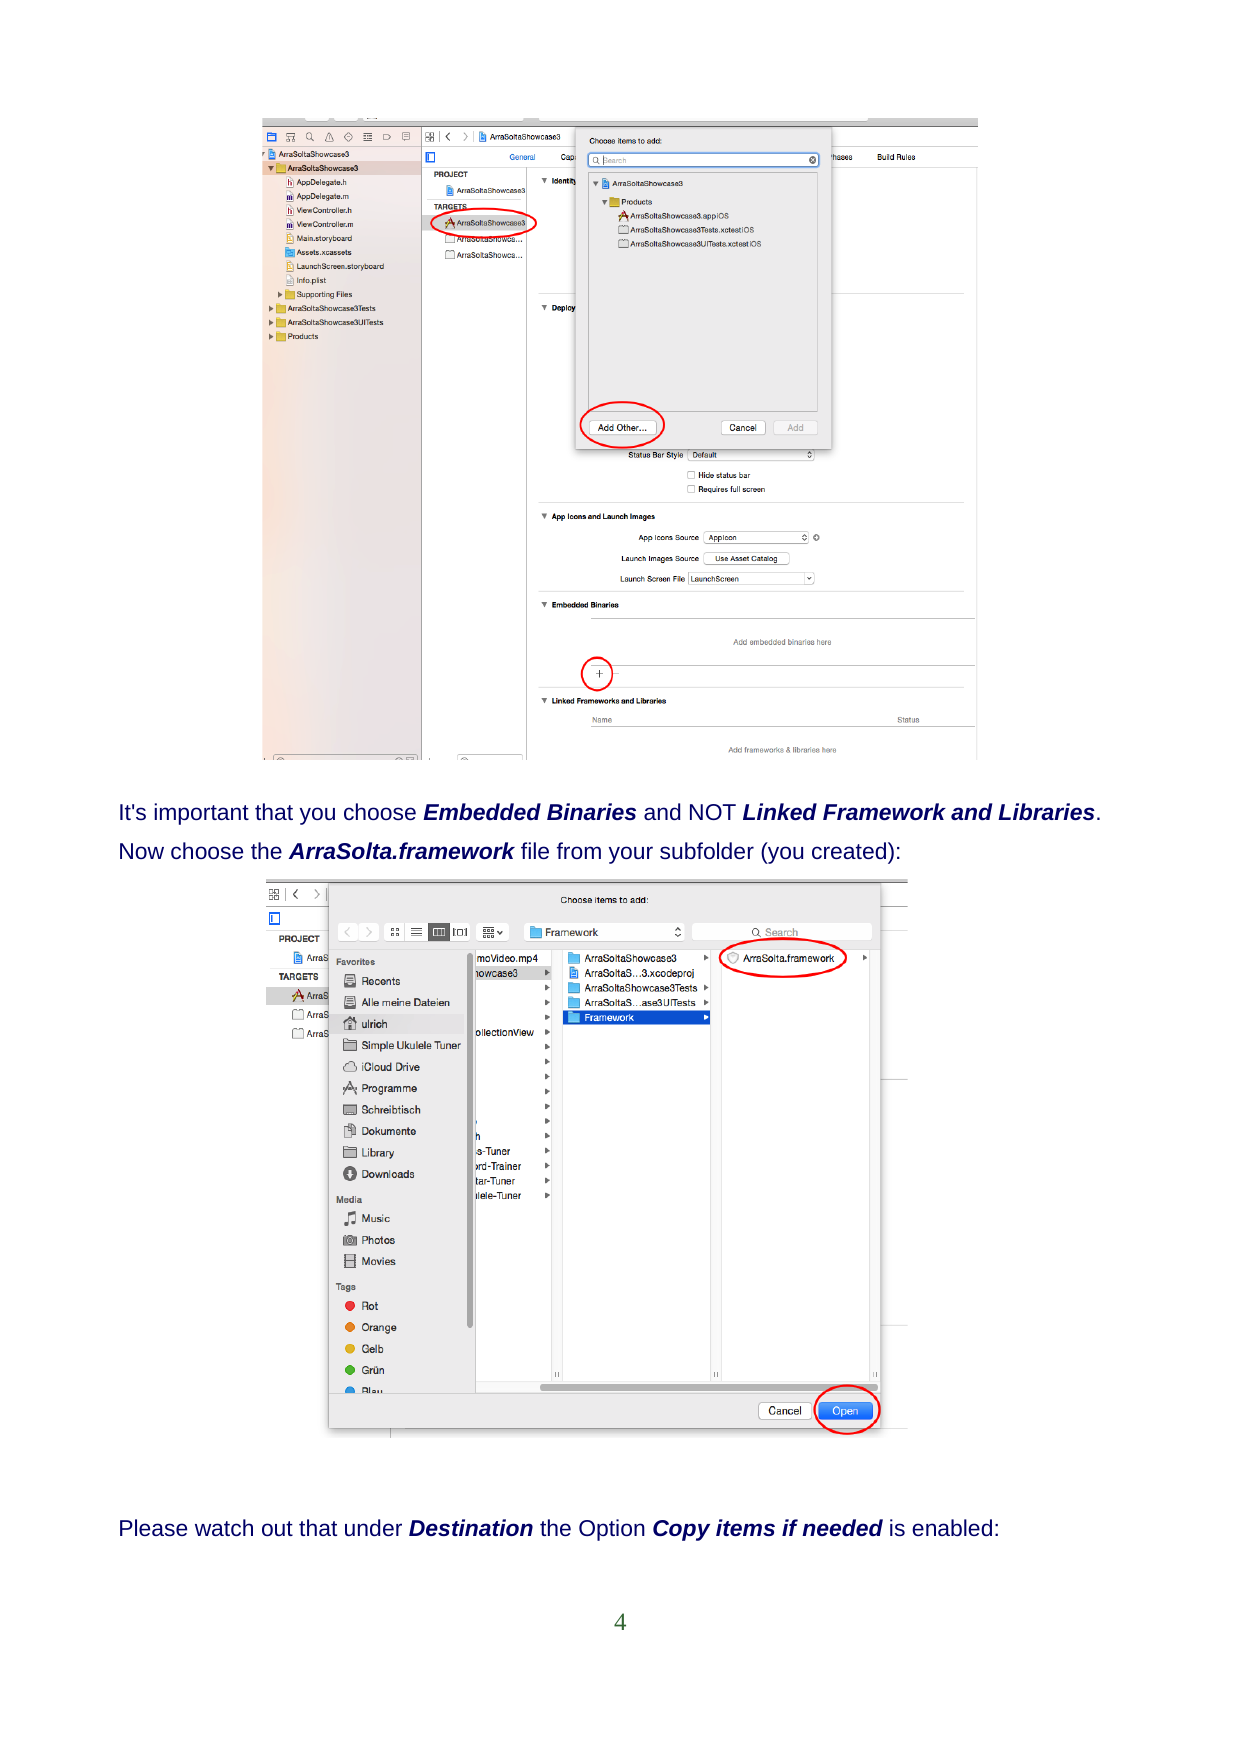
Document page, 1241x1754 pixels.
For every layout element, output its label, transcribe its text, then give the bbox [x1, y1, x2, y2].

text It's important that you choose Embedded Binaries and NOT Linked Framework and Libraries. [118, 799, 1122, 825]
picture [266, 879, 908, 1438]
picture [262, 118, 978, 760]
text Please watch out that under Destination the Option Copy items if needed is enabled: [118, 1515, 1122, 1568]
text Now choose the ArraSolta.framework file from your subfolder (you created): [118, 838, 1122, 864]
